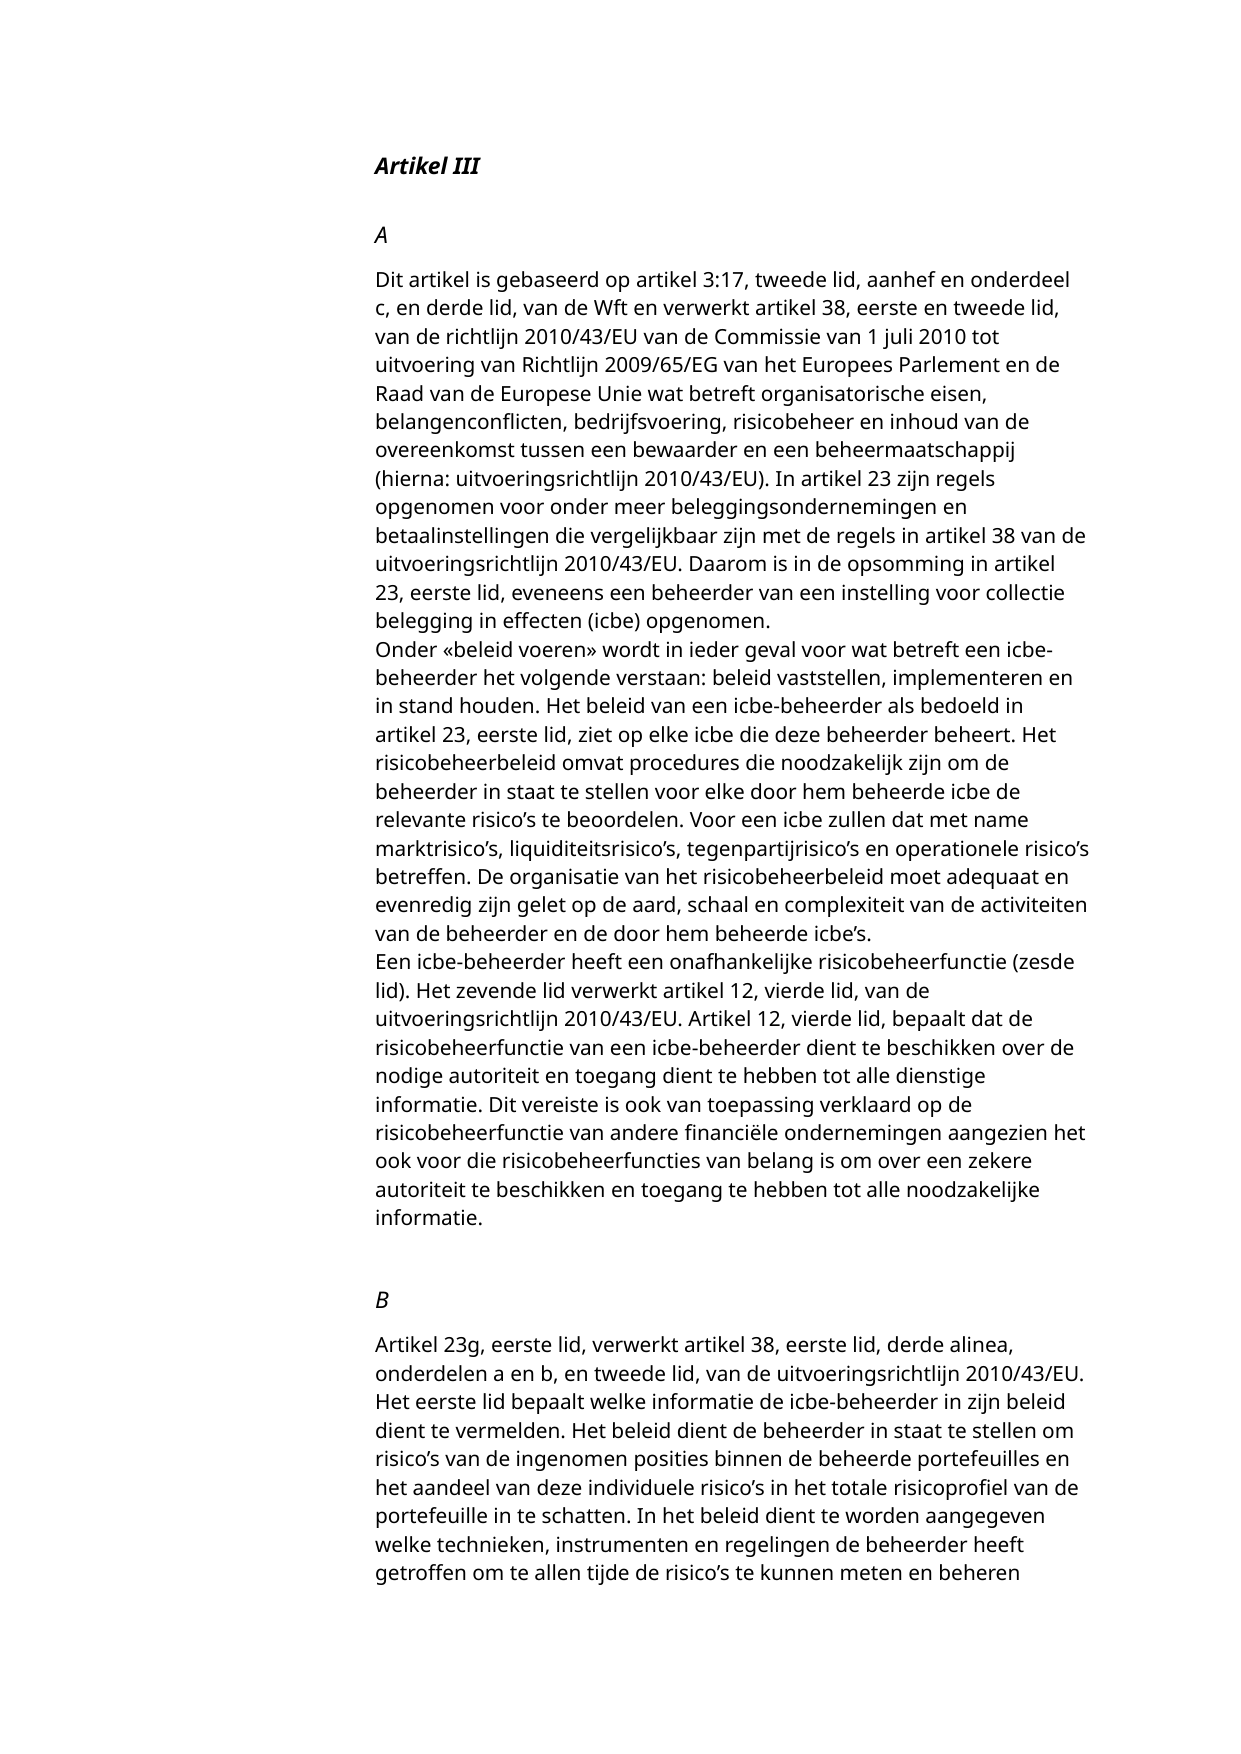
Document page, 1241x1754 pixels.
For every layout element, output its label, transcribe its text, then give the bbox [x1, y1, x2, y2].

subtitle Artikel III [375, 150, 1090, 181]
text Onder «beleid voeren» wordt in ieder geval voor wat betreft een icbe-beheerder het volgende verstaan: beleid vaststellen, implementeren en in stand houden. Het beleid van een icbe-beheerder als bedoeld in artikel 23, eerste lid, ziet op elke icbe die deze beheerder beheert. Het risicobeheerbeleid omvat procedures die noodzakelijk zijn om de beheerder in staat te stellen voor elke door hem beheerde icbe de relevante risico’s te beoordelen. Voor een icbe zullen dat met name marktrisico’s, liquiditeitsrisico’s, tegenpartijrisico’s en operationele risico’s betreffen. De organisatie van het risicobeheerbeleid moet adequaat en evenredig zijn gelet op de aard, schaal en complexiteit van de activiteiten van de beheerder en de door hem beheerde icbe’s. [375, 635, 1090, 947]
text Een icbe-beheerder heeft een onafhankelijke risicobeheerfunctie (zesde lid). Het zevende lid verwerkt artikel 12, vierde lid, van de uitvoeringsrichtlijn 2010/43/EU. Artikel 12, vierde lid, bepaalt dat de risicobeheerfunctie van een icbe-beheerder dient te beschikken over de nodige autoriteit en toegang dient te hebben tot alle dienstige informatie. Dit vereiste is ook van toepassing verklaard op de risicobeheerfunctie van andere financiële ondernemingen aangezien het ook voor die risicobeheerfuncties van belang is om over een zekere autoriteit te beschikken en toegang te hebben tot alle noodzakelijke informatie. [375, 947, 1090, 1232]
text Dit artikel is gebaseerd op artikel 3:17, tweede lid, aanhef en onderdeel c, en derde lid, van de Wft en verwerkt artikel 38, eerste en tweede lid, van de richtlijn 2010/43/EU van de Commissie van 1 juli 2010 tot uitvoering van Richtlijn 2009/65/EG van het Europees Parlement en de Raad van de Europese Unie wat betreft organisatorische eisen, belangenconflicten, bedrijfsvoering, risicobeheer en inhoud van de overeenkomst tussen een bewaarder en een beheermaatschappij (hierna: uitvoeringsrichtlijn 2010/43/EU). In artikel 23 zijn regels opgenomen voor onder meer beleggingsondernemingen en betaalinstellingen die vergelijkbaar zijn met de regels in artikel 38 van de uitvoeringsrichtlijn 2010/43/EU. Daarom is in de opsomming in artikel 23, eerste lid, eveneens een beheerder van een instelling voor collectie belegging in effecten (icbe) opgenomen. [375, 265, 1090, 635]
subtitle A [375, 219, 1090, 250]
text Artikel 23g, eerste lid, verwerkt artikel 38, eerste lid, derde alinea, onderdelen a en b, en tweede lid, van de uitvoeringsrichtlijn 2010/43/EU. Het eerste lid bepaalt welke informatie de icbe-beheerder in zijn beleid dient te vermelden. Het beleid dient de beheerder in staat te stellen om risico’s van de ingenomen posities binnen de beheerde portefeuilles en het aandeel van deze individuele risico’s in het totale risicoprofiel van de portefeuille in te schatten. In het beleid dient te worden aangegeven welke technieken, instrumenten en regelingen de beheerder heeft getroffen om te allen tijde de risico’s te kunnen meten en beheren [375, 1331, 1090, 1587]
subtitle B [375, 1284, 1090, 1316]
